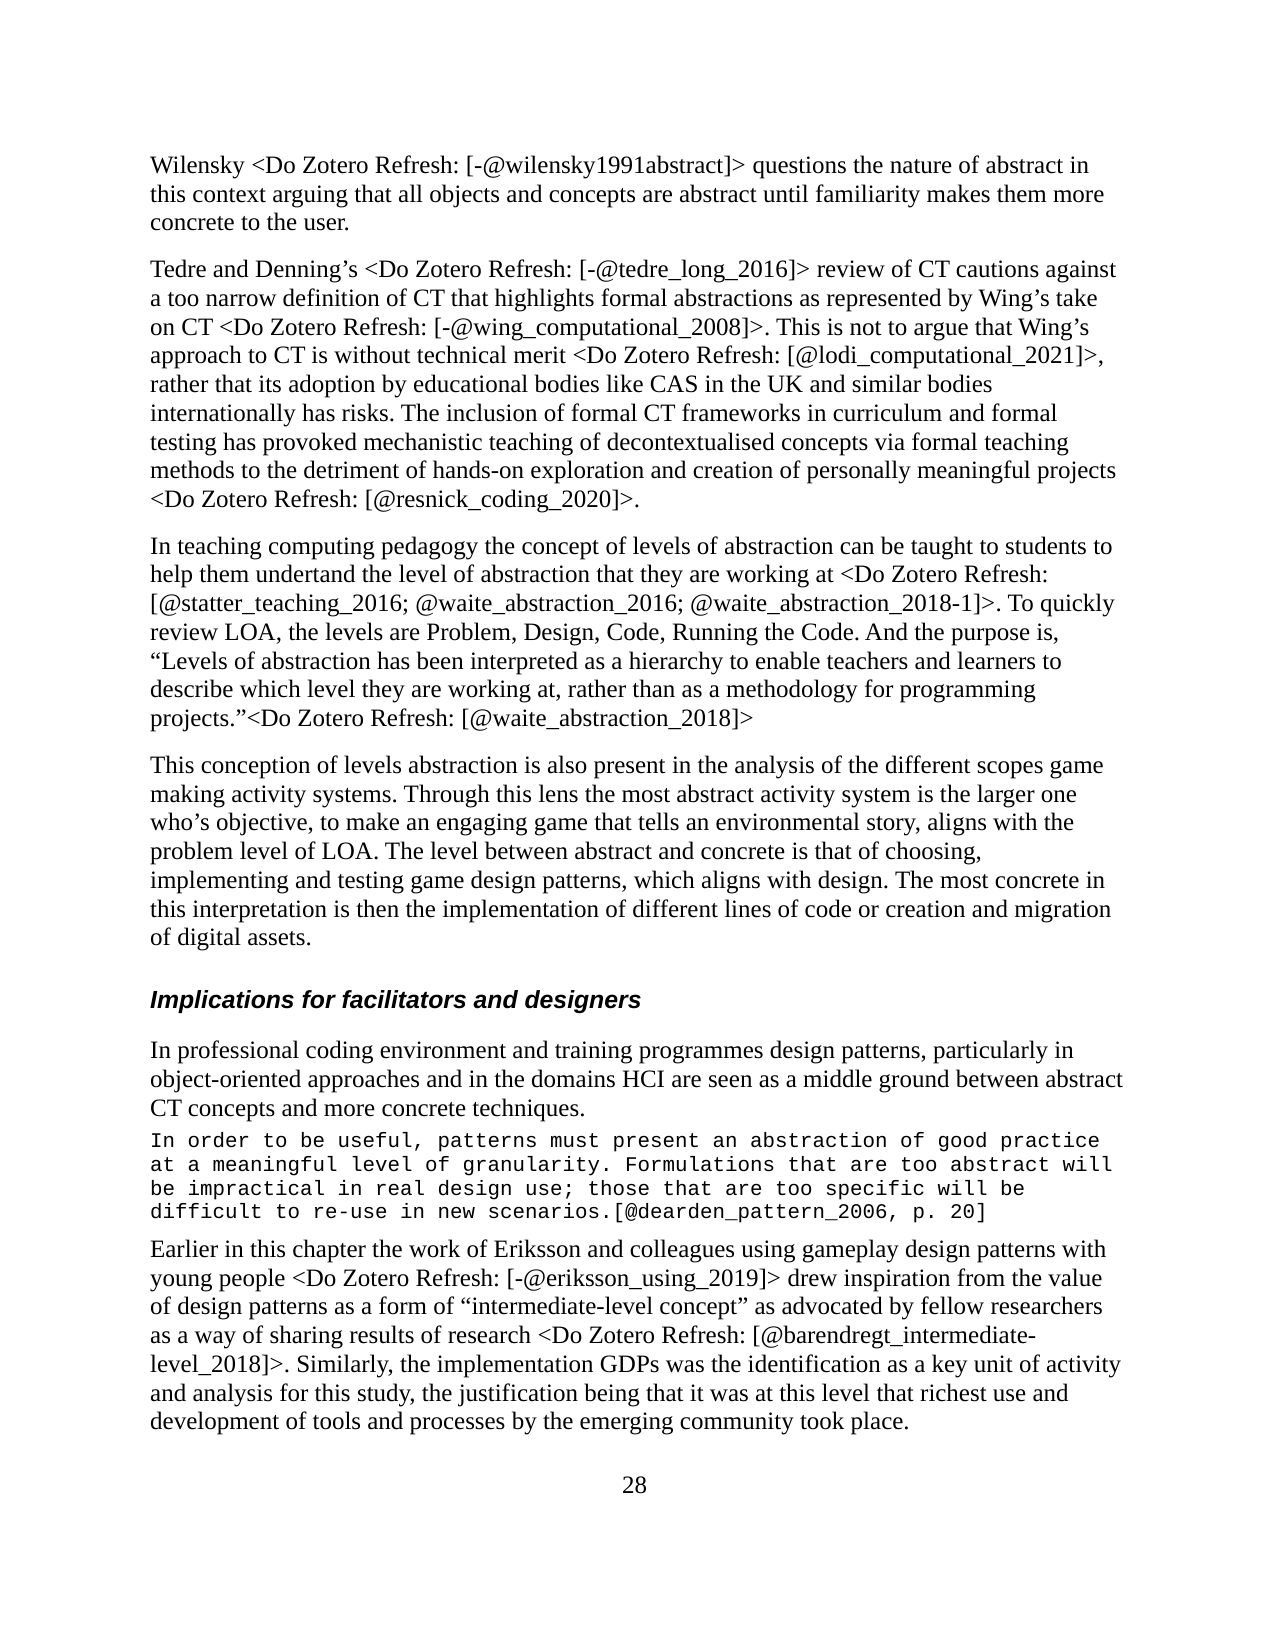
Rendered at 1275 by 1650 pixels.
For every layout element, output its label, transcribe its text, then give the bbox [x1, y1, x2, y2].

text This conception of levels abstraction is also present in the analysis of the different scopes game making activity systems. Through this lens the most abstract activity system is the larger one who’s objective, to make an engaging game that tells an environmental story, aligns with the problem level of LOA. The level between abstract and concrete is that of choosing, implementing and testing game design patterns, which aligns with design. The most concrete in this interpretation is then the implementation of different lines of code or creation and migration of digital assets. [150, 750, 1125, 951]
text Tedre and Denning’s <Do Zotero Refresh: [-@tedre_long_2016]> review of CT cautions against a too narrow definition of CT that highlights formal abstractions as represented by Wing’s take on CT <Do Zotero Refresh: [-@wing_computational_2008]>. This is not to argue that Wing’s approach to CT is without technical merit <Do Zotero Refresh: [@lodi_computational_2021]>, rather that its adoption by educational bodies like CAS in the UK and similar bodies internationally has risks. The inclusion of formal CT frameworks in curriculum and formal testing has provoked mechanistic teaching of decontextualised concepts via formal teaching methods to the detriment of hands-on exploration and creation of personally meaningful projects <Do Zotero Refresh: [@resnick_coding_2020]>. [150, 254, 1125, 513]
text In order to be useful, patterns must present an abstraction of good practice at a meaningful level of granularity. Formulations that are too abstract will be impractical in real design use; those that are too specific will be difficult to re-use in new scenarios.[@dearden_pattern_2006, p. 20] [150, 1130, 1125, 1225]
text Earlier in this chapter the work of Eriksson and colleagues using gameplay design patterns with young people <Do Zotero Refresh: [-@eriksson_using_2019]> drew inspiration from the value of design patterns as a form of “intermediate-level concept” as advocated by fellow researchers as a way of sharing results of research <Do Zotero Refresh: [@barendregt_intermediate-level_2018]>. Similarly, the implementation GDPs was the identification as a key unit of activity and analysis for this study, the justification being that it was at this level that richest use and development of tools and processes by the emerging community took place. [150, 1234, 1125, 1435]
text In professional coding environment and training programmes design patterns, particularly in object-oriented approaches and in the domains HCI are seen as a middle ground between abstract CT concepts and more concrete techniques. [150, 1035, 1125, 1121]
subtitle Implications for facilitators and designers [150, 985, 1125, 1014]
text In teaching computing pedagogy the concept of levels of abstraction can be taught to students to help them undertand the level of abstraction that they are working at <Do Zotero Refresh: [@statter_teaching_2016; @waite_abstraction_2016; @waite_abstraction_2018-1]>. To quickly review LOA, the levels are Problem, Design, Code, Running the Code. And the purpose is, “Levels of abstraction has been interpreted as a hierarchy to enable teachers and learners to describe which level they are working at, rather than as a methodology for programming projects.”<Do Zotero Refresh: [@waite_abstraction_2018]> [150, 531, 1125, 732]
text Wilensky <Do Zotero Refresh: [-@wilensky1991abstract]> questions the nature of abstract in this context arguing that all objects and concepts are abstract until familiarity makes them more concrete to the user. [150, 150, 1125, 236]
